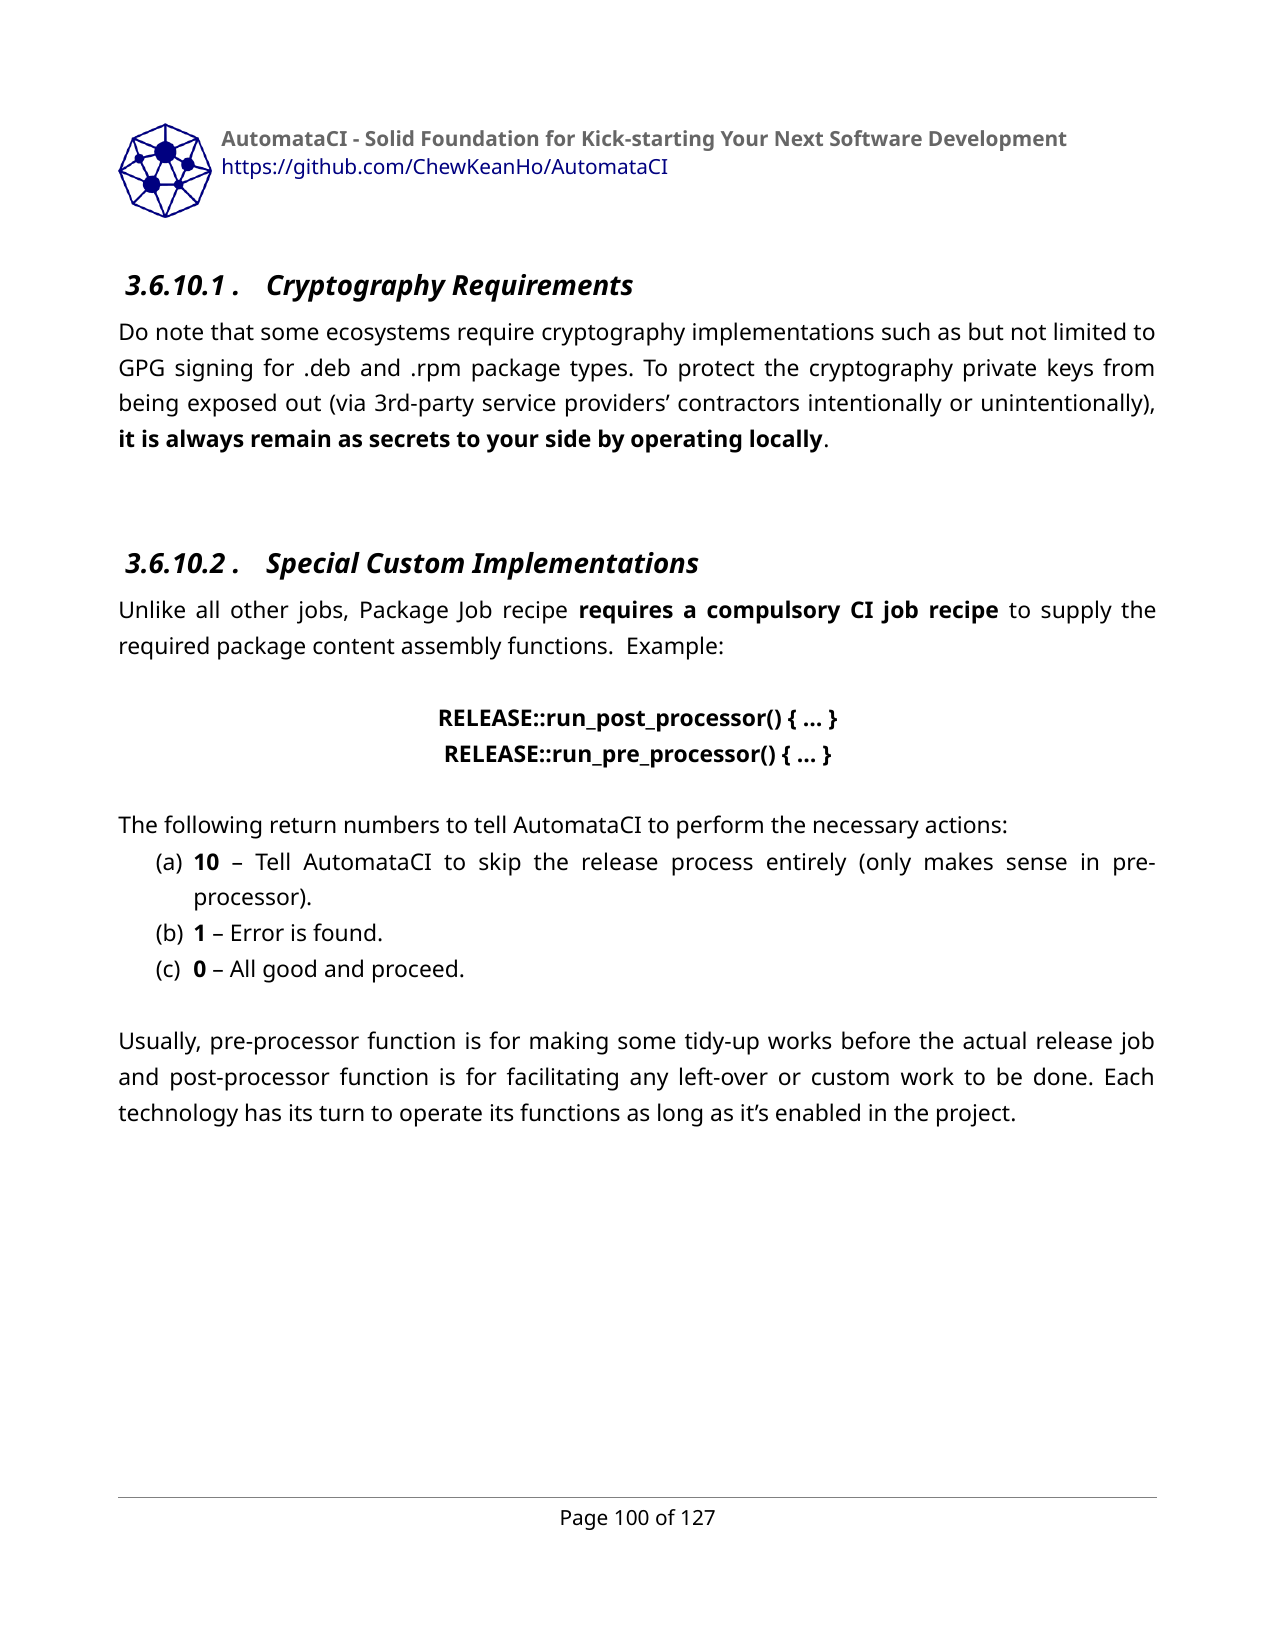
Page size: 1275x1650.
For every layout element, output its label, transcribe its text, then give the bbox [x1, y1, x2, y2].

picture [118, 123, 212, 218]
text The following return numbers to tell AutomataCI to perform the necessary actions: [118, 809, 1157, 841]
text Usually, pre-processor function is for making some tidy-up works before the actual release job and post-processor function is for facilitating any left-over or custom work to be done. Each technology has its turn to operate its functions as long as it’s enabled in the project. [118, 1025, 1157, 1128]
subtitle Special Custom Implementations [118, 544, 1157, 581]
list 0 – All good and proceed. [156, 953, 1157, 984]
text Do note that some ecosystems require cryptography implementations such as but not limited to GPG signing for .deb and .rpm package types. To protect the cryptography private keys from being exposed out (via 3rd-party service providers’ contractors intentionally or unintentionally), it is always remain as secrets to your side by operating locally. [118, 316, 1157, 454]
text Unlike all other jobs, Package Job recipe requires a compulsory CI job recipe to supply the required package content assembly functions. Example: [118, 594, 1157, 661]
subtitle Cryptography Requirements [118, 265, 1157, 303]
list 10 – Tell AutomataCI to skip the release process entirely (only makes sense in pre-processor). [156, 845, 1157, 913]
text RELEASE::run_pre_processor() { … } [118, 738, 1157, 769]
list 1 – Error is found. [156, 917, 1157, 948]
text RELEASE::run_post_processor() { … } [118, 702, 1157, 733]
